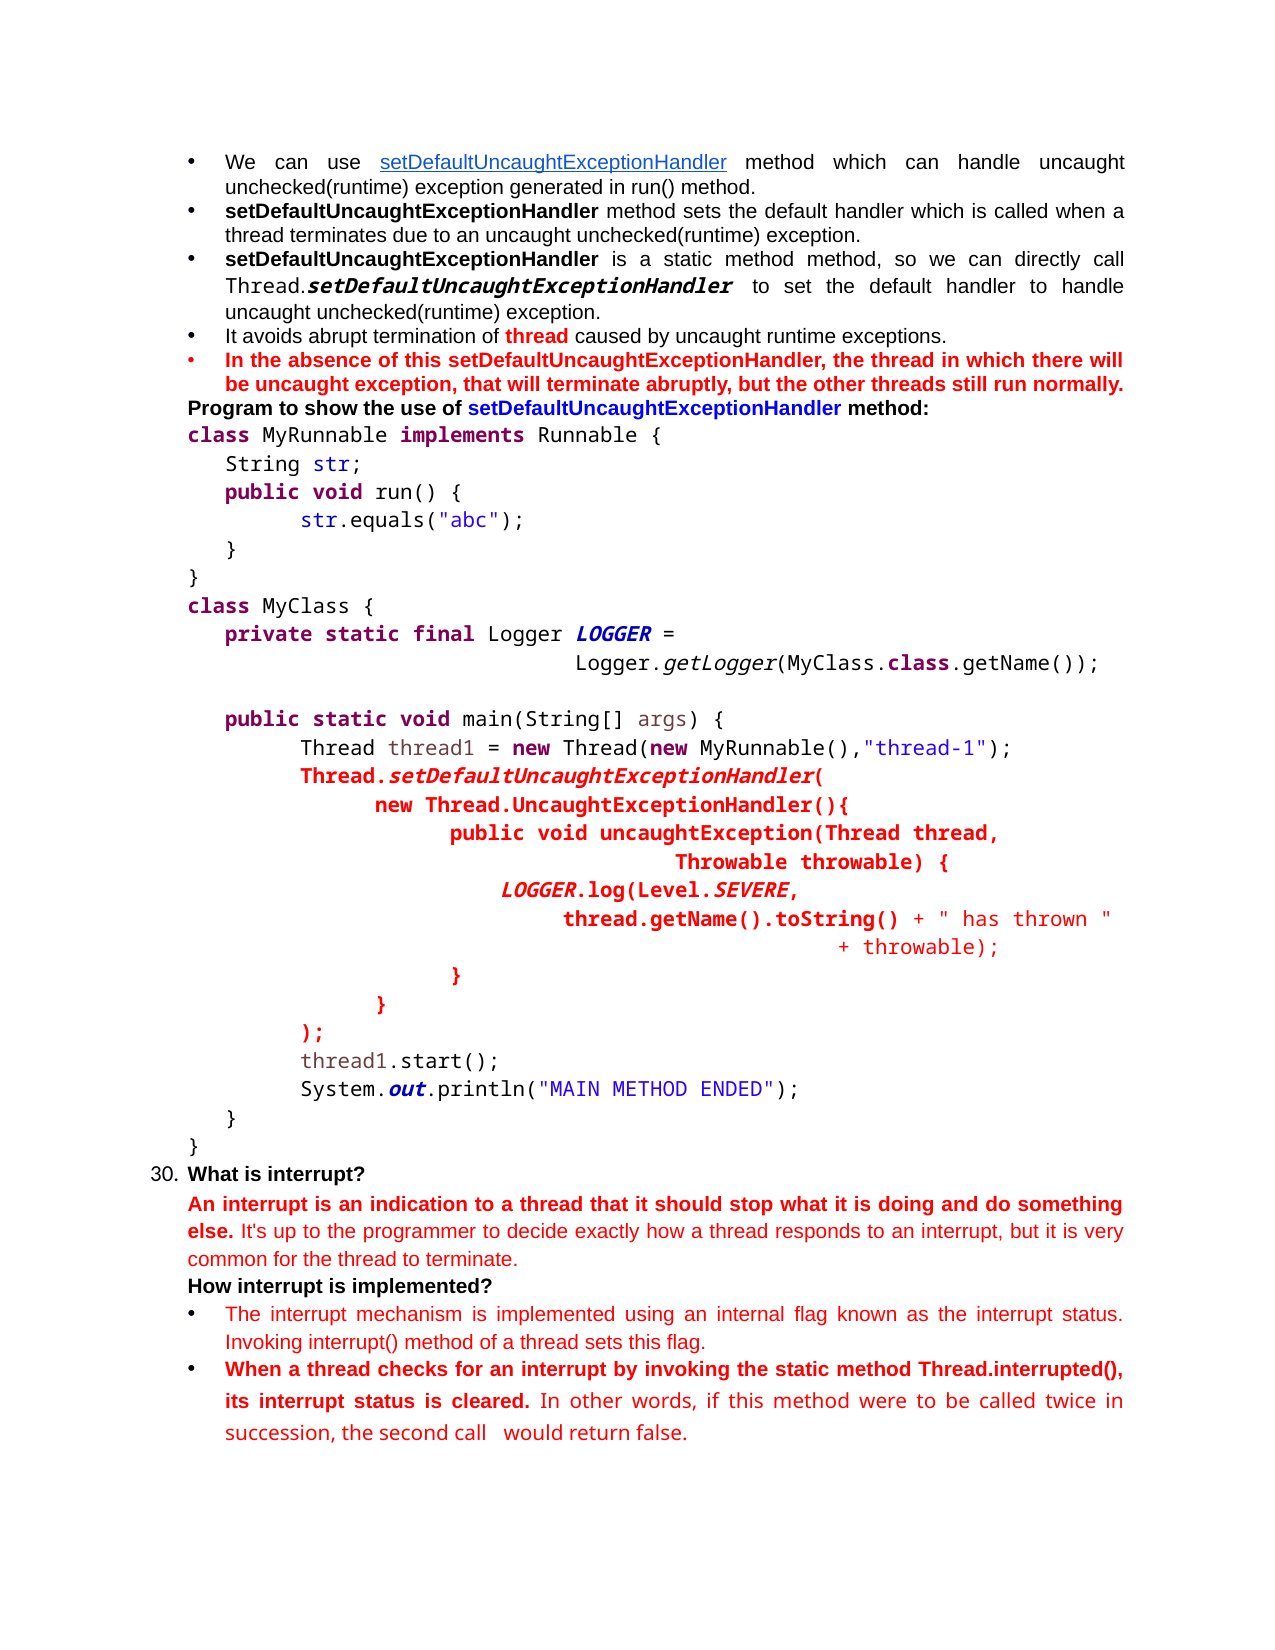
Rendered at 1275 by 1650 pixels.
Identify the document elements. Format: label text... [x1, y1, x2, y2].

list new Thread.UncaughtExceptionHandler(){ [150, 790, 1125, 818]
list public static void main(String[] args) { [150, 704, 1125, 733]
list Throwable throwable) { [150, 847, 1125, 875]
list + throwable); [150, 932, 1125, 961]
list The interrupt mechanism is implemented using an internal flag known as the interrupt status. Invoking interrupt() method of a thread sets this flag. [187, 1302, 1125, 1354]
list System.out.println("MAIN METHOD ENDED"); [150, 1074, 1125, 1103]
list In the absence of this setDefaultUncaughtExceptionHandler, the thread in which there will be uncaught exception, that will terminate abruptly, but the other threads still run normally. [187, 348, 1125, 396]
list String str; [150, 449, 1125, 477]
list We can use setDefaultUncaughtExceptionHandler method which can handle uncaught unchecked(runtime) exception generated in run() method. [187, 150, 1125, 198]
list An interrupt is an indication to a thread that it should stop what it is doing and do something else. It's up to the programmer to decide exactly how a thread responds to an interrupt, but it is very common for the thread to terminate. [150, 1192, 1125, 1271]
list class MyRunnable implements Runnable { [150, 420, 1125, 449]
list thread.getName().toString() + " has thrown " [150, 904, 1125, 932]
list ); [150, 1017, 1125, 1046]
list What is interrupt? [150, 1159, 1125, 1188]
list str.equals("abc"); [150, 506, 1125, 534]
list How interrupt is implemented? [150, 1274, 1125, 1298]
list setDefaultUncaughtExceptionHandler is a static method method, so we can directly call Thread.setDefaultUncaughtExceptionHandler to set the default handler to handle uncaught unchecked(runtime) exception. [187, 247, 1125, 324]
list setDefaultUncaughtExceptionHandler method sets the default handler which is called when a thread terminates due to an uncaught unchecked(runtime) exception. [187, 198, 1125, 247]
list Program to show the use of setDefaultUncaughtExceptionHandler method: [150, 396, 1125, 420]
list private static final Logger LOGGER = [150, 619, 1125, 648]
list } [150, 961, 1125, 989]
list } [150, 562, 1125, 591]
list } [150, 1103, 1125, 1131]
list LOGGER.log(Level.SEVERE, [150, 875, 1125, 904]
list When a thread checks for an interrupt by invoking the static method Thread.interrupted(), its interrupt status is cleared. In other words, if this method were to be called twice in succession, the second call would return false. [187, 1357, 1125, 1447]
list class MyClass { [150, 591, 1125, 619]
list It avoids abrupt termination of thread caused by uncaught runtime exceptions. [187, 324, 1125, 348]
list public void run() { [150, 477, 1125, 506]
list } [150, 989, 1125, 1017]
list public void uncaughtException(Thread thread, [150, 818, 1125, 847]
list } [150, 1131, 1125, 1159]
list thread1.start(); [150, 1046, 1125, 1074]
list Thread.setDefaultUncaughtExceptionHandler( [150, 761, 1125, 790]
list Logger.getLogger(MyClass.class.getName()); [150, 648, 1125, 676]
list } [150, 534, 1125, 562]
list Thread thread1 = new Thread(new MyRunnable(),"thread-1"); [150, 733, 1125, 761]
